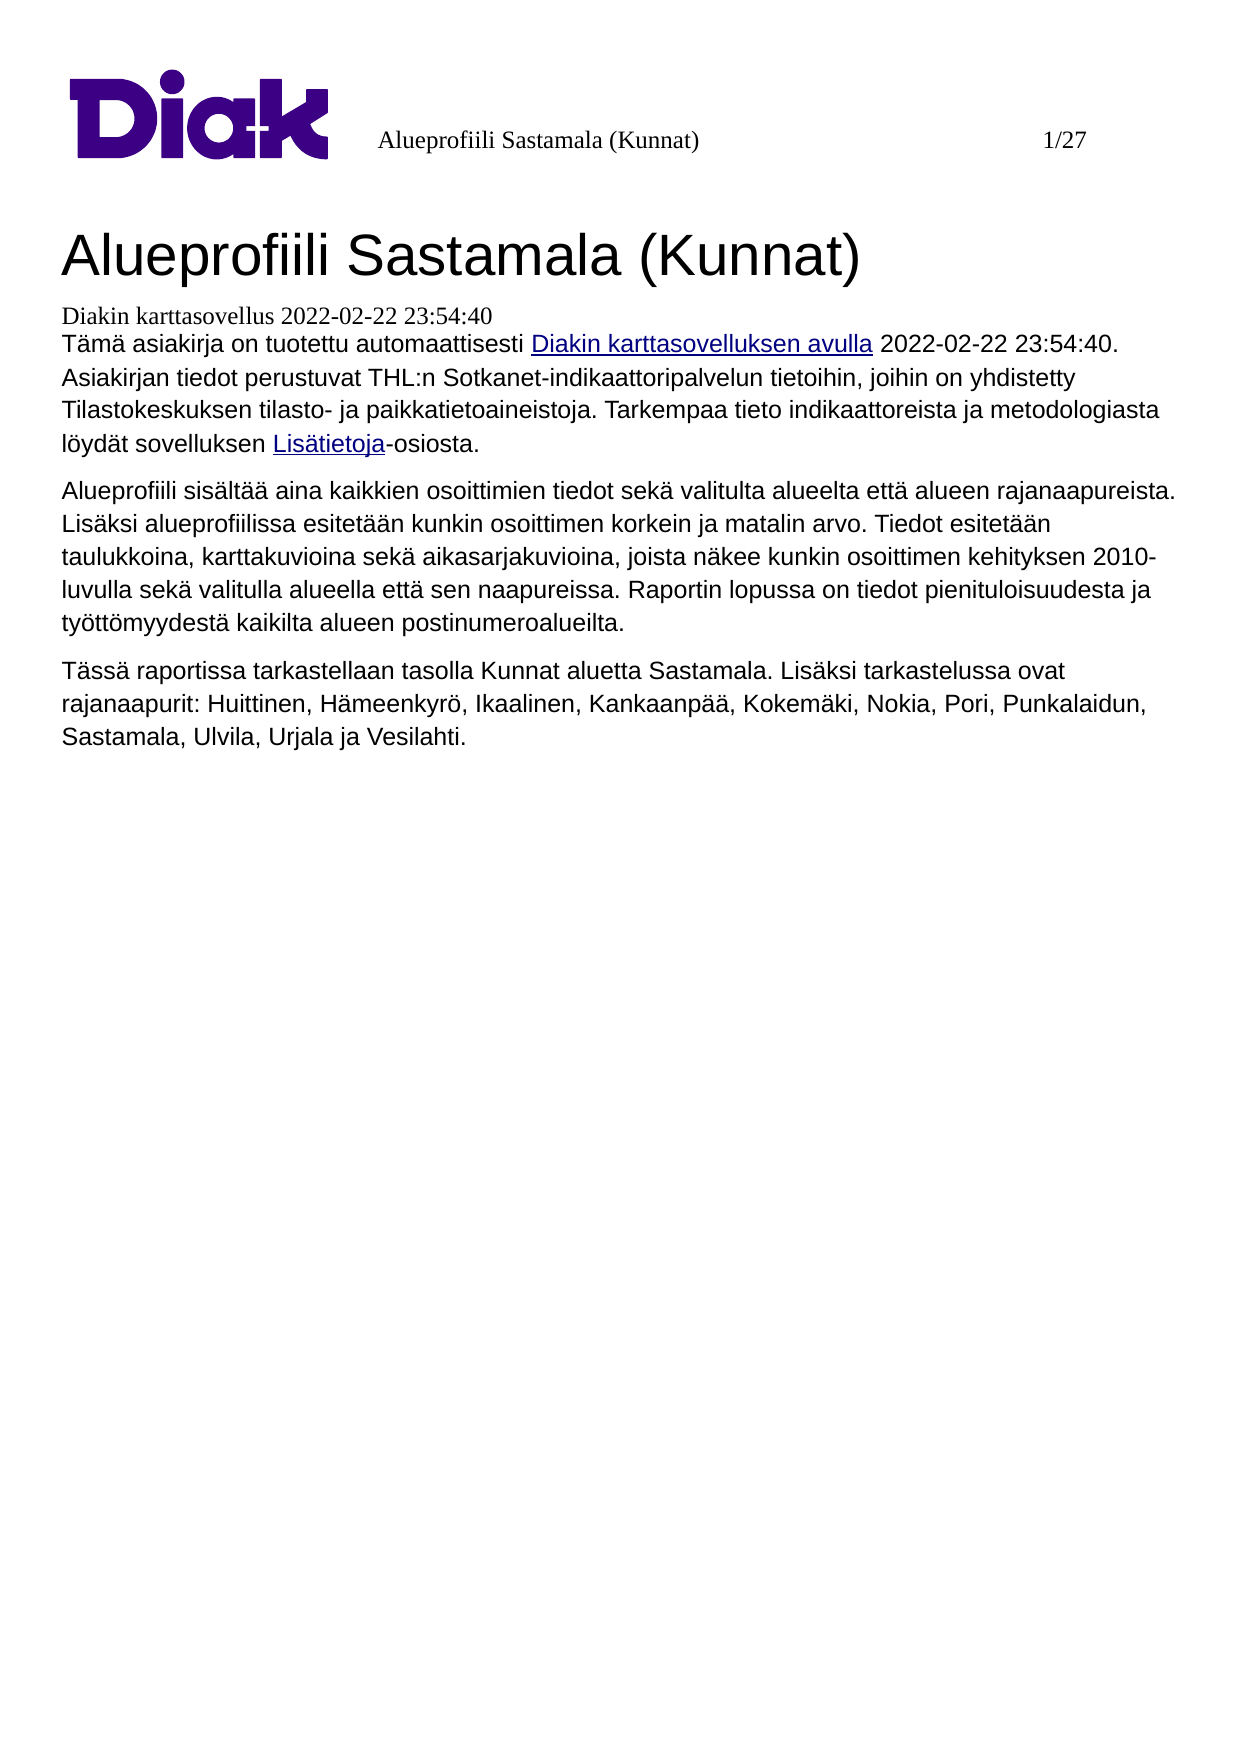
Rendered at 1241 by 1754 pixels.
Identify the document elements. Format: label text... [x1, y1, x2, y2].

text Tämä asiakirja on tuotettu automaattisesti Diakin karttasovelluksen avulla 2022-02-22 23:54:40. Asiakirjan tiedot perustuvat THL:n Sotkanet-indikaattoripalvelun tietoihin, joihin on yhdistetty Tilastokeskuksen tilasto- ja paikkatietoaineistoja. Tarkempaa tieto indikaattoreista ja metodologiasta löydät sovelluksen Lisätietoja-osiosta. [61, 329, 1179, 457]
text Alueprofiili sisältää aina kaikkien osoittimien tiedot sekä valitulta alueelta että alueen rajanaapureista. Lisäksi alueprofiilissa esitetään kunkin osoittimen korkein ja matalin arvo. Tiedot esitetään taulukkoina, karttakuvioina sekä aikasarjakuvioina, joista näkee kunkin osoittimen kehityksen 2010-luvulla sekä valitulla alueella että sen naapureissa. Raportin lopussa on tiedot pienituloisuudesta ja työttömyydestä kaikilta alueen postinumeroalueilta. [61, 476, 1179, 637]
title Alueprofiili Sastamala (Kunnat) [61, 221, 1179, 288]
text Tässä raportissa tarkastellaan tasolla Kunnat aluetta Sastamala. Lisäksi tarkastelussa ovat rajanaapurit: Huittinen, Hämeenkyrö, Ikaalinen, Kankaanpää, Kokemäki, Nokia, Pori, Punkalaidun, Sastamala, Ulvila, Urjala ja Vesilahti. [61, 656, 1179, 751]
text Diakin karttasovellus 2022-02-22 23:54:40 [61, 301, 1179, 329]
